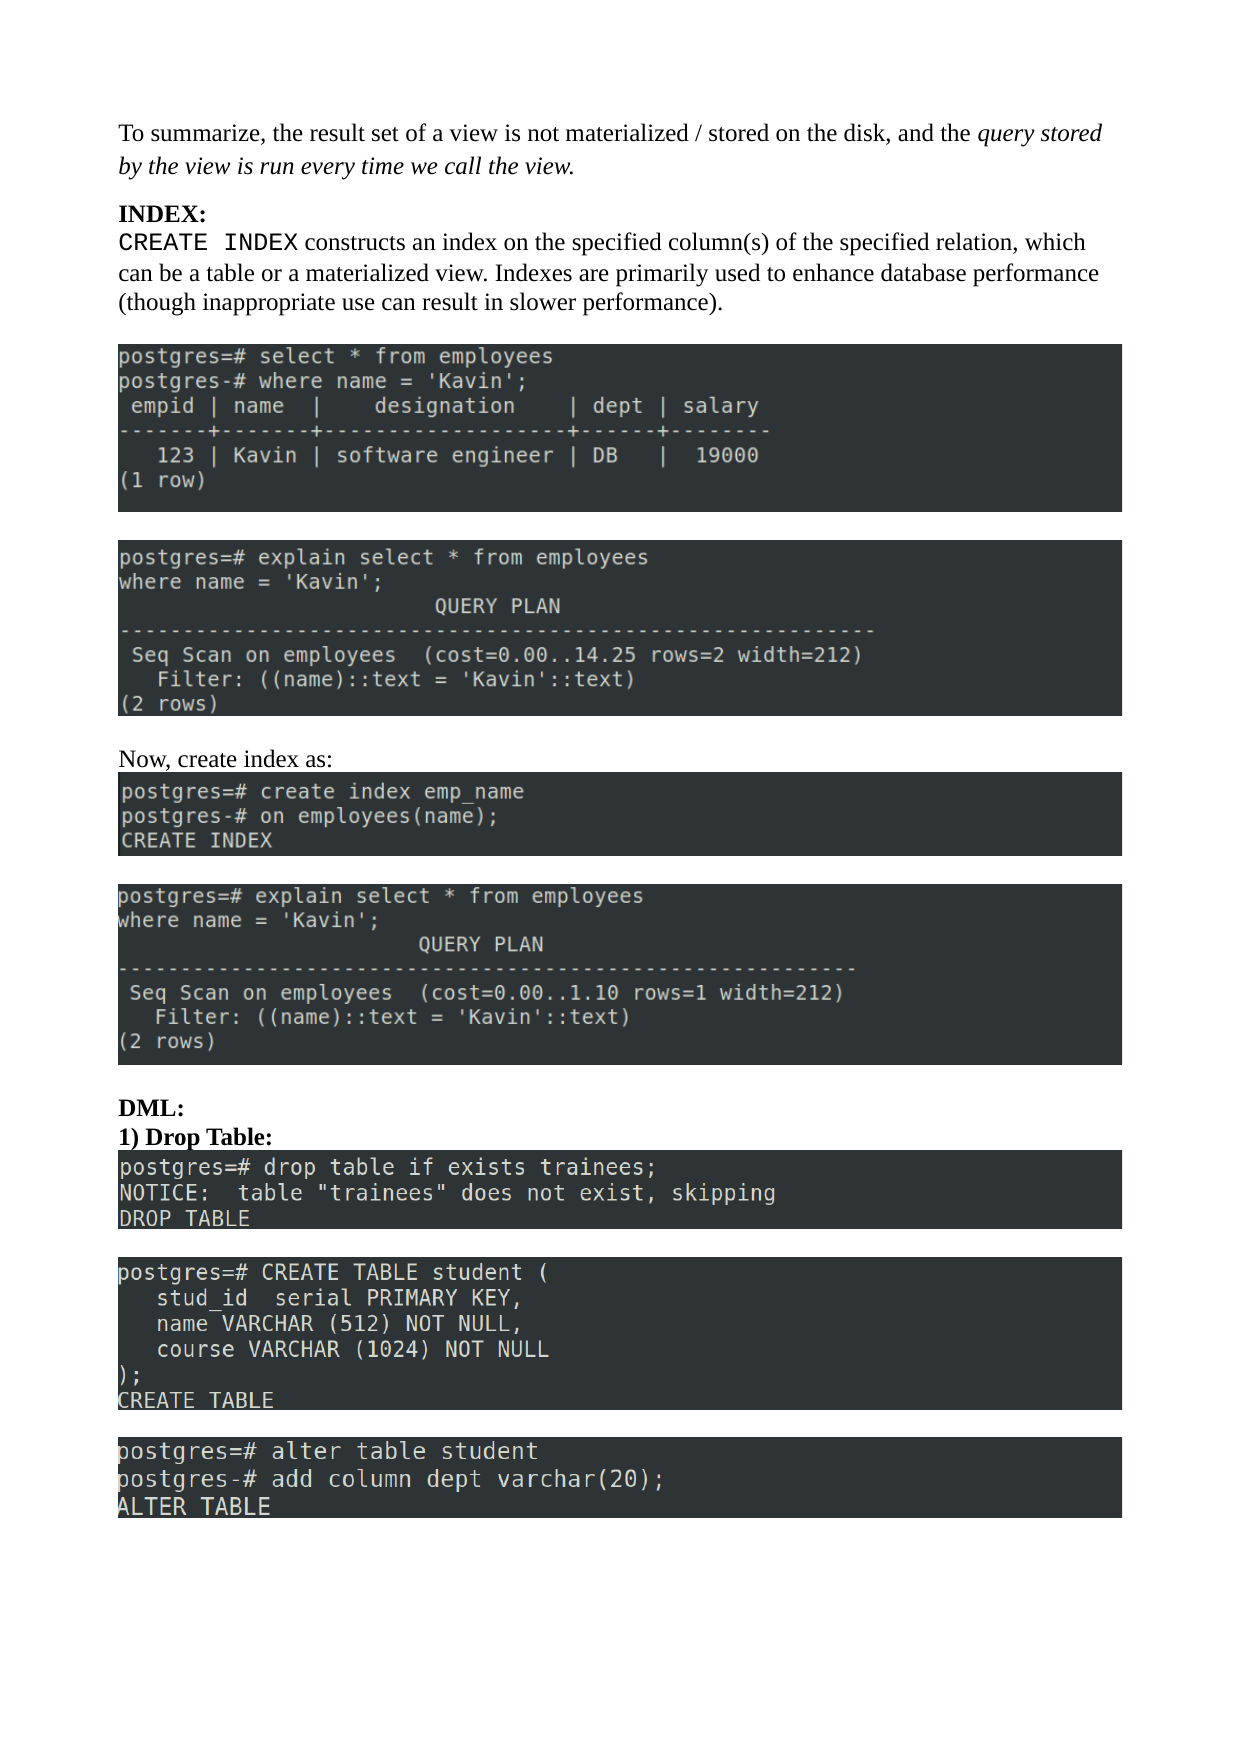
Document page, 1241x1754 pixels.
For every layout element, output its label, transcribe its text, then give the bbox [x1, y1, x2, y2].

text DML: [118, 1093, 1122, 1122]
picture [118, 884, 1123, 1065]
text CREATE INDEX constructs an index on the specified column(s) of the specified relation, which can be a table or a materialized view. Indexes are primarily used to enhance database performance (though inappropriate use can result in slower performance). [118, 227, 1122, 316]
picture [118, 772, 1123, 856]
picture [118, 344, 1123, 512]
text Now, create index as: [118, 744, 1122, 772]
picture [118, 1257, 1123, 1410]
text 1) Drop Table: [118, 1122, 1122, 1150]
picture [118, 1437, 1123, 1518]
picture [118, 1150, 1123, 1229]
text To summarize, the result set of a view is not materialized / stored on the disk, and the query stored by the view is run every time we call the view. [118, 118, 1122, 180]
picture [118, 540, 1123, 716]
text INDEX: [118, 199, 1122, 227]
